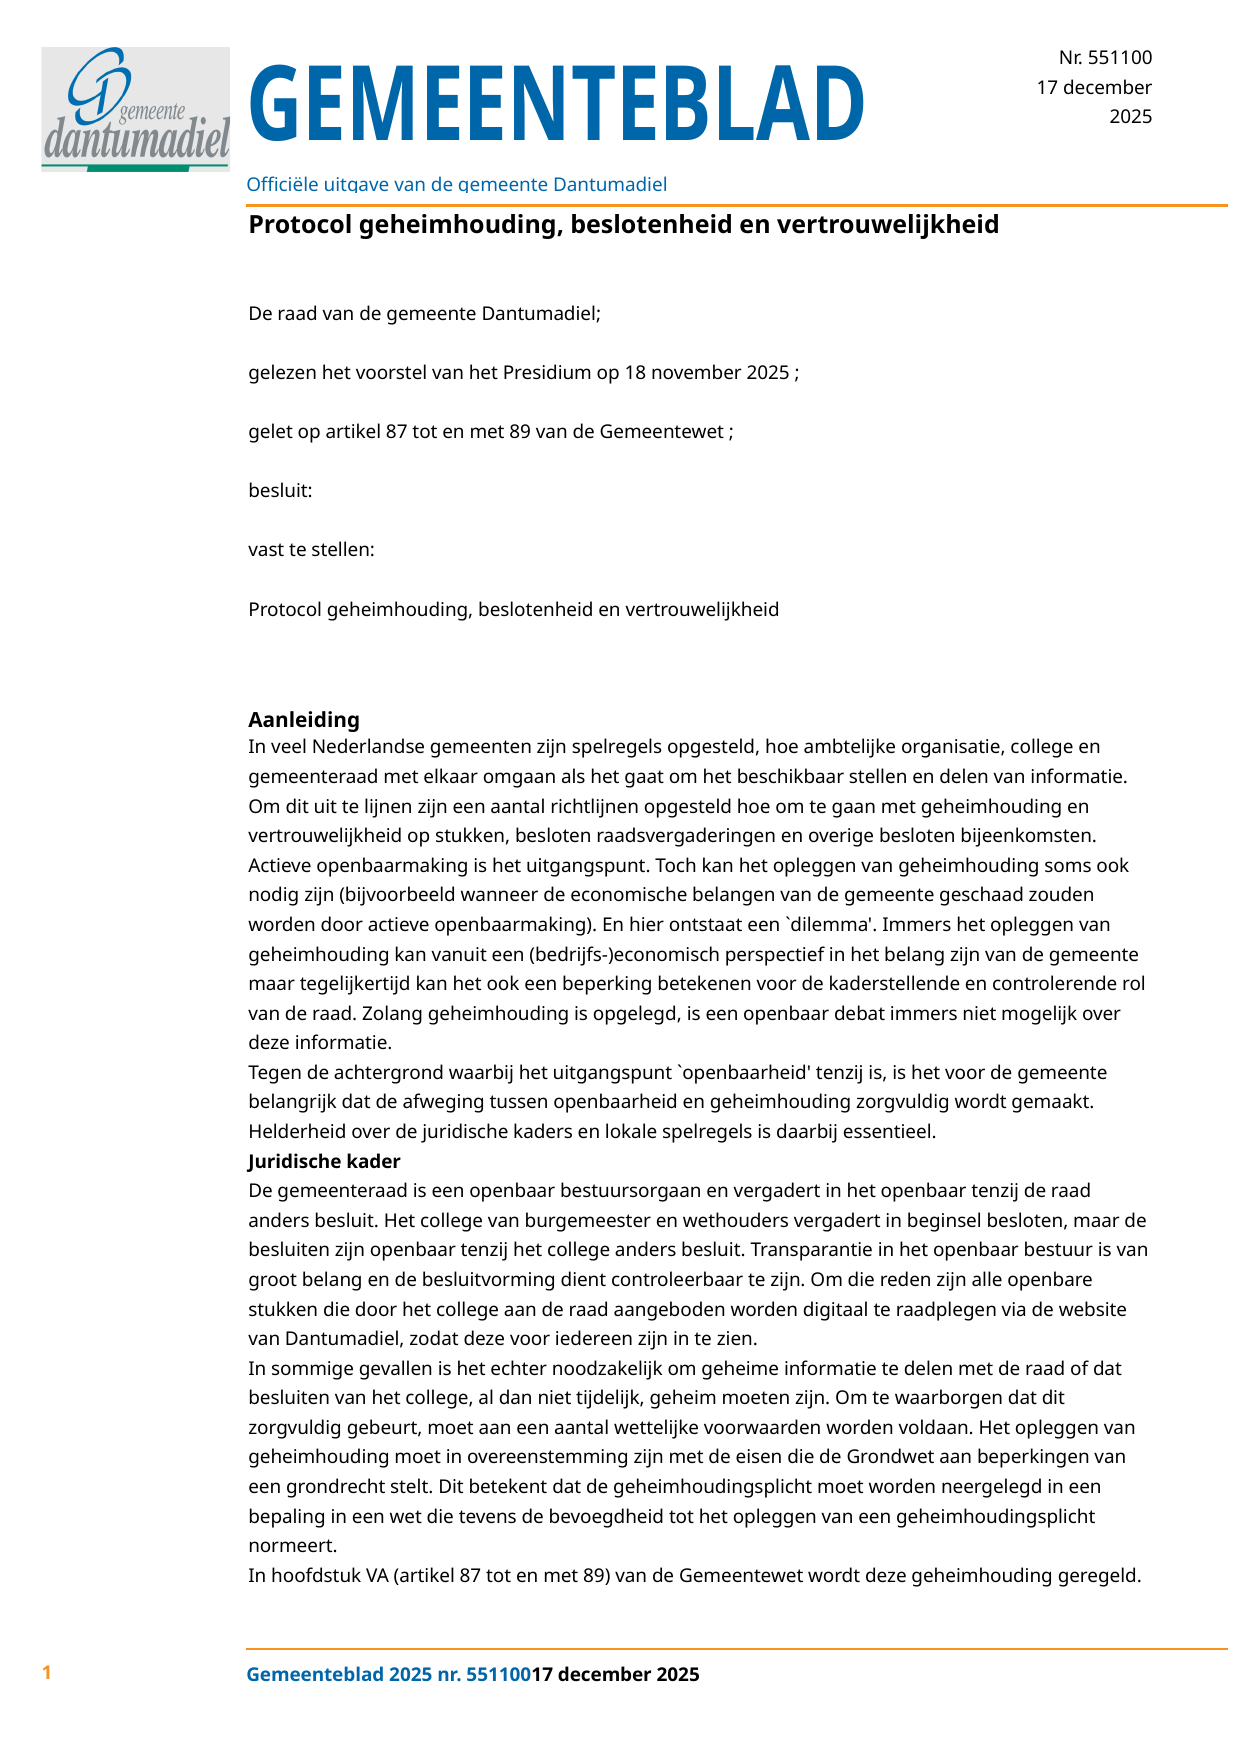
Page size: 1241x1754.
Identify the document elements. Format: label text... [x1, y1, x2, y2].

text besluit: [248, 477, 1152, 503]
text vast te stellen: [248, 537, 1152, 562]
picture [41, 47, 231, 172]
text In veel Nederlandse gemeenten zijn spelregels opgesteld, hoe ambtelijke organisatie, college en [248, 734, 1152, 759]
text In hoofdstuk VA (artikel 87 tot en met 89) van de Gemeentewet wordt deze geheimhouding geregeld. [248, 1562, 1152, 1588]
text De gemeenteraad is een openbaar bestuursorgaan en vergadert in het openbaar tenzij de raad anders besluit. Het college van burgemeester en wethouders vergadert in beginsel besloten, maar de besluiten zijn openbaar tenzij het college anders besluit. Transparantie in het openbaar bestuur is van groot belang en de besluitvorming dient controleerbaar te zijn. Om die reden zijn alle openbare stukken die door het college aan de raad aangeboden worden digitaal te raadplegen via de website van Dantumadiel, zodat deze voor iedereen zijn in te zien. [248, 1177, 1152, 1351]
text gelezen het voorstel van het Presidium op 18 november 2025 ; [248, 359, 1152, 385]
text Tegen de achtergrond waarbij het uitgangspunt `openbaarheid' tenzij is, is het voor de gemeente belangrijk dat de afweging tussen openbaarheid en geheimhouding zorgvuldig wordt gemaakt. Helderheid over de juridische kaders en lokale spelregels is daarbij essentieel. [248, 1059, 1152, 1144]
text Protocol geheimhouding, beslotenheid en vertrouwelijkheid [248, 207, 1152, 241]
text Aanleiding [248, 705, 1152, 734]
text gelet op artikel 87 tot en met 89 van de Gemeentewet ; [248, 418, 1152, 444]
text Protocol geheimhouding, beslotenheid en vertrouwelijkheid [248, 596, 1152, 621]
text De raad van de gemeente Dantumadiel; [248, 300, 1152, 326]
text In sommige gevallen is het echter noodzakelijk om geheime informatie te delen met de raad of dat besluiten van het college, al dan niet tijdelijk, geheim moeten zijn. Om te waarborgen dat dit zorgvuldig gebeurt, moet aan een aantal wettelijke voorwaarden worden voldaan. Het opleggen van geheimhouding moet in overeenstemming zijn met de eisen die de Grondwet aan beperkingen van een grondrecht stelt. Dit betekent dat de geheimhoudingsplicht moet worden neergelegd in een bepaling in een wet die tevens de bevoegdheid tot het opleggen van een geheimhoudingsplicht normeert. [248, 1355, 1152, 1558]
text gemeenteraad met elkaar omgaan als het gaat om het beschikbaar stellen en delen van informatie. Om dit uit te lijnen zijn een aantal richtlijnen opgesteld hoe om te gaan met geheimhouding en vertrouwelijkheid op stukken, besloten raadsvergaderingen en overige besloten bijeenkomsten. [248, 763, 1152, 848]
text Juridische kader [248, 1148, 1152, 1174]
text Actieve openbaarmaking is het uitgangspunt. Toch kan het opleggen van geheimhouding soms ook nodig zijn (bijvoorbeeld wanneer de economische belangen van de gemeente geschaad zouden worden door actieve openbaarmaking). En hier ontstaat een `dilemma'. Immers het opleggen van geheimhouding kan vanuit een (bedrijfs-)economisch perspectief in het belang zijn van de gemeente maar tegelijkertijd kan het ook een beperking betekenen voor de kaderstellende en controlerende rol van de raad. Zolang geheimhouding is opgelegd, is een openbaar debat immers niet mogelijk over deze informatie. [248, 852, 1152, 1055]
